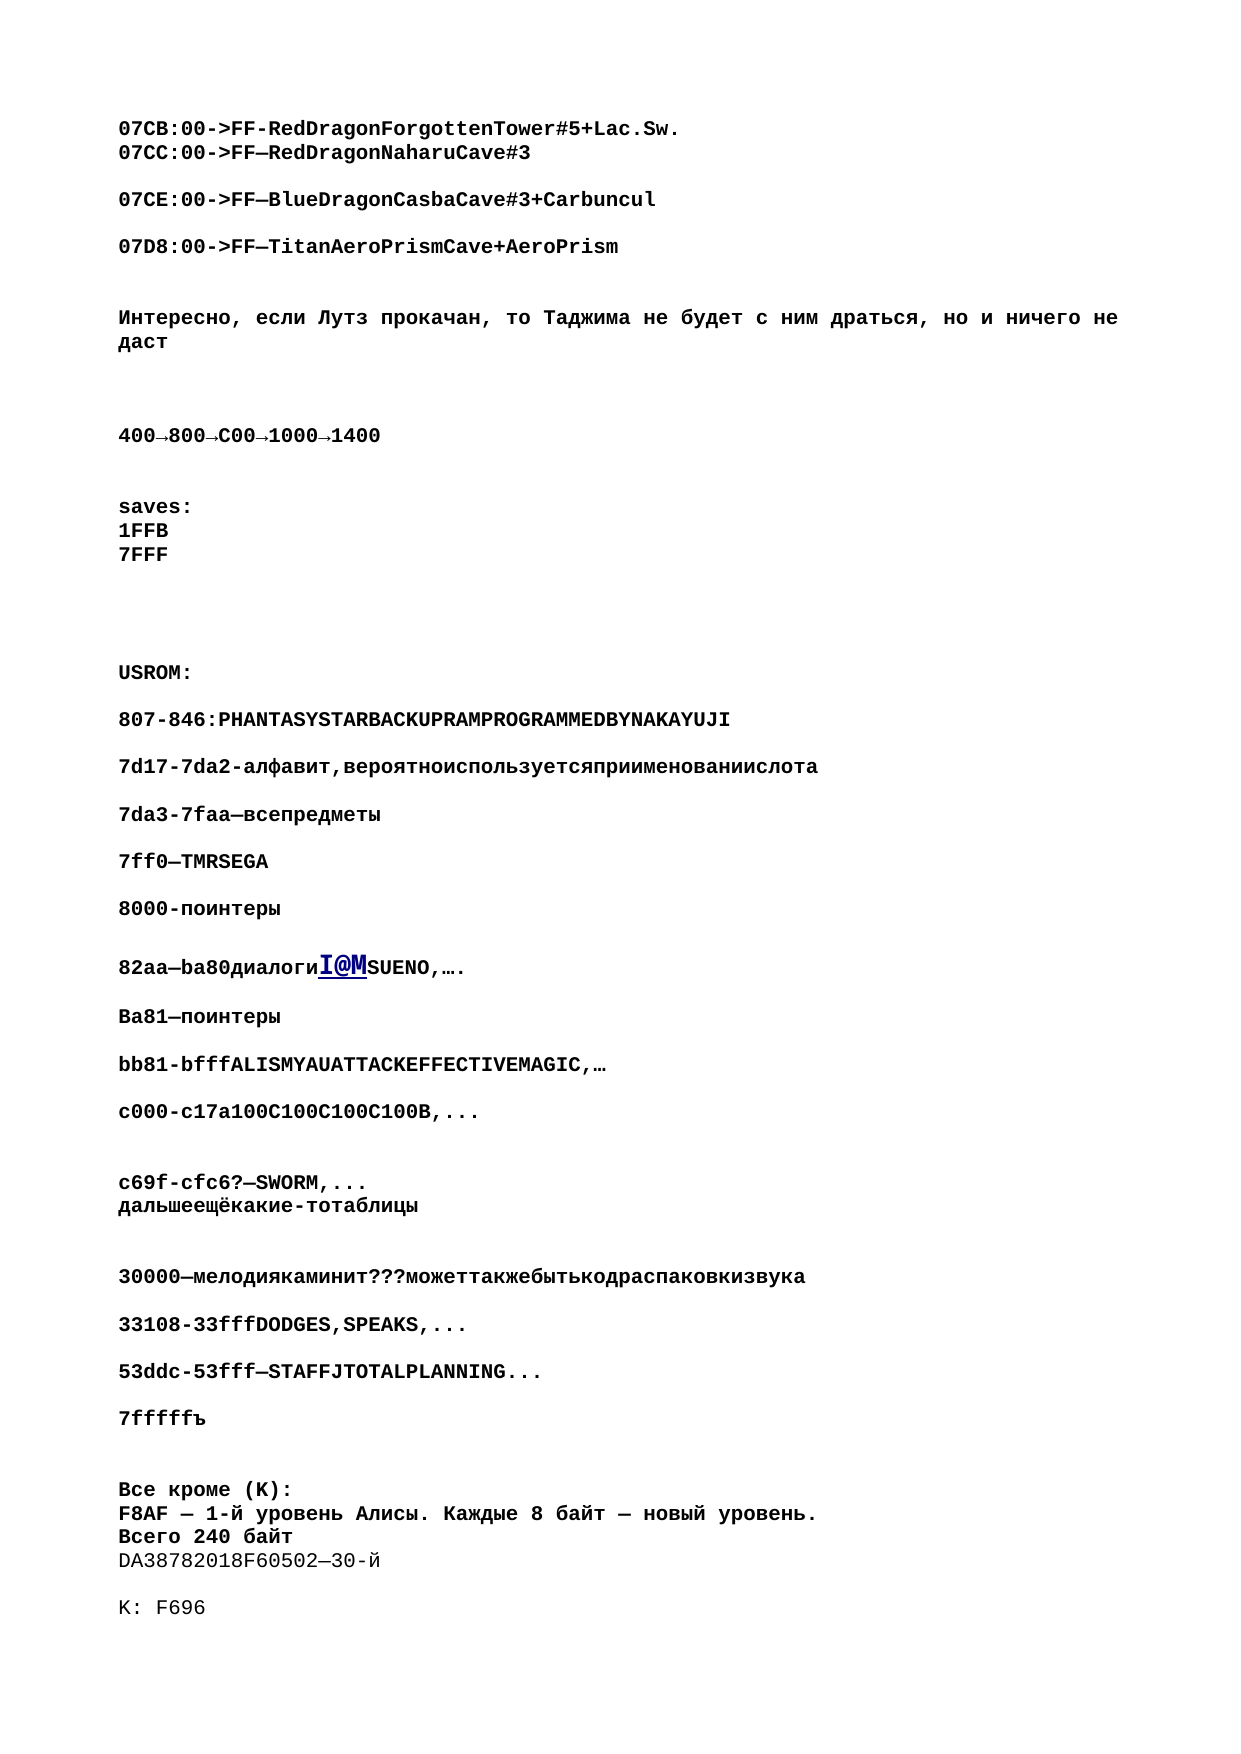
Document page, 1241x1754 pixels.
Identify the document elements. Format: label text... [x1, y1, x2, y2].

text 07CC:00->FF—RedDragonNaharuCave#3 [118, 142, 1122, 165]
text DA38782018F60502—30-й [118, 1550, 1122, 1574]
text 82aa—ba80диалогиI@MSUENO,…. [118, 946, 1122, 983]
text 400→800→C00→1000→1400 [118, 426, 1122, 449]
text 7ff0—TMRSEGA [118, 851, 1122, 875]
text 07CE:00->FF—BlueDragonCasbaCave#3+Carbuncul [118, 189, 1122, 213]
text дальшеещёкакие-тотаблицы [118, 1195, 1122, 1219]
text c000-с17а100С100С100С100B,... [118, 1101, 1122, 1124]
text 1FFB [118, 520, 1122, 544]
text 7fffffъ [118, 1408, 1122, 1432]
text Ba81—поинтеры [118, 1006, 1122, 1030]
text 807-846:PHANTASYSTARBACKUPRAMPROGRAMMEDBYNAKAYUJI [118, 709, 1122, 733]
text 7FFF [118, 544, 1122, 567]
text Все кроме (K): [118, 1479, 1122, 1503]
text c69f-cfc6?—SWORM,... [118, 1172, 1122, 1195]
text 07D8:00->FF—TitanAeroPrismCave+AeroPrism [118, 236, 1122, 260]
text Интересно, если Лутз прокачан, то Таджима не будет с ним драться, но и ничего не даст [118, 307, 1122, 354]
text 07CB:00->FF-RedDragonForgottenTower#5+Lac.Sw. [118, 118, 1122, 142]
text saves: [118, 496, 1122, 520]
text 30000—мелодиякаминит???можеттакжебытькодраспаковкизвука [118, 1266, 1122, 1290]
text 33108-33fffDODGES,SPEAKS,... [118, 1314, 1122, 1337]
text 8000-поинтеры [118, 898, 1122, 922]
text 7d17-7da2-алфавит,вероятноиспользуетсяприименованиислота [118, 757, 1122, 780]
text 53ddc-53fff—STAFFJTOTALPLANNING... [118, 1361, 1122, 1384]
text K: F696 [118, 1597, 1122, 1621]
text Всего 240 байт [118, 1526, 1122, 1550]
text bb81-bfffALISMYAUATTACKEFFECTIVEMAGIC,… [118, 1053, 1122, 1077]
text F8AF — 1-й уровень Алисы. Каждые 8 байт — новый уровень. [118, 1503, 1122, 1526]
text USROM: [118, 662, 1122, 686]
text 7da3-7faa—всепредметы [118, 804, 1122, 827]
